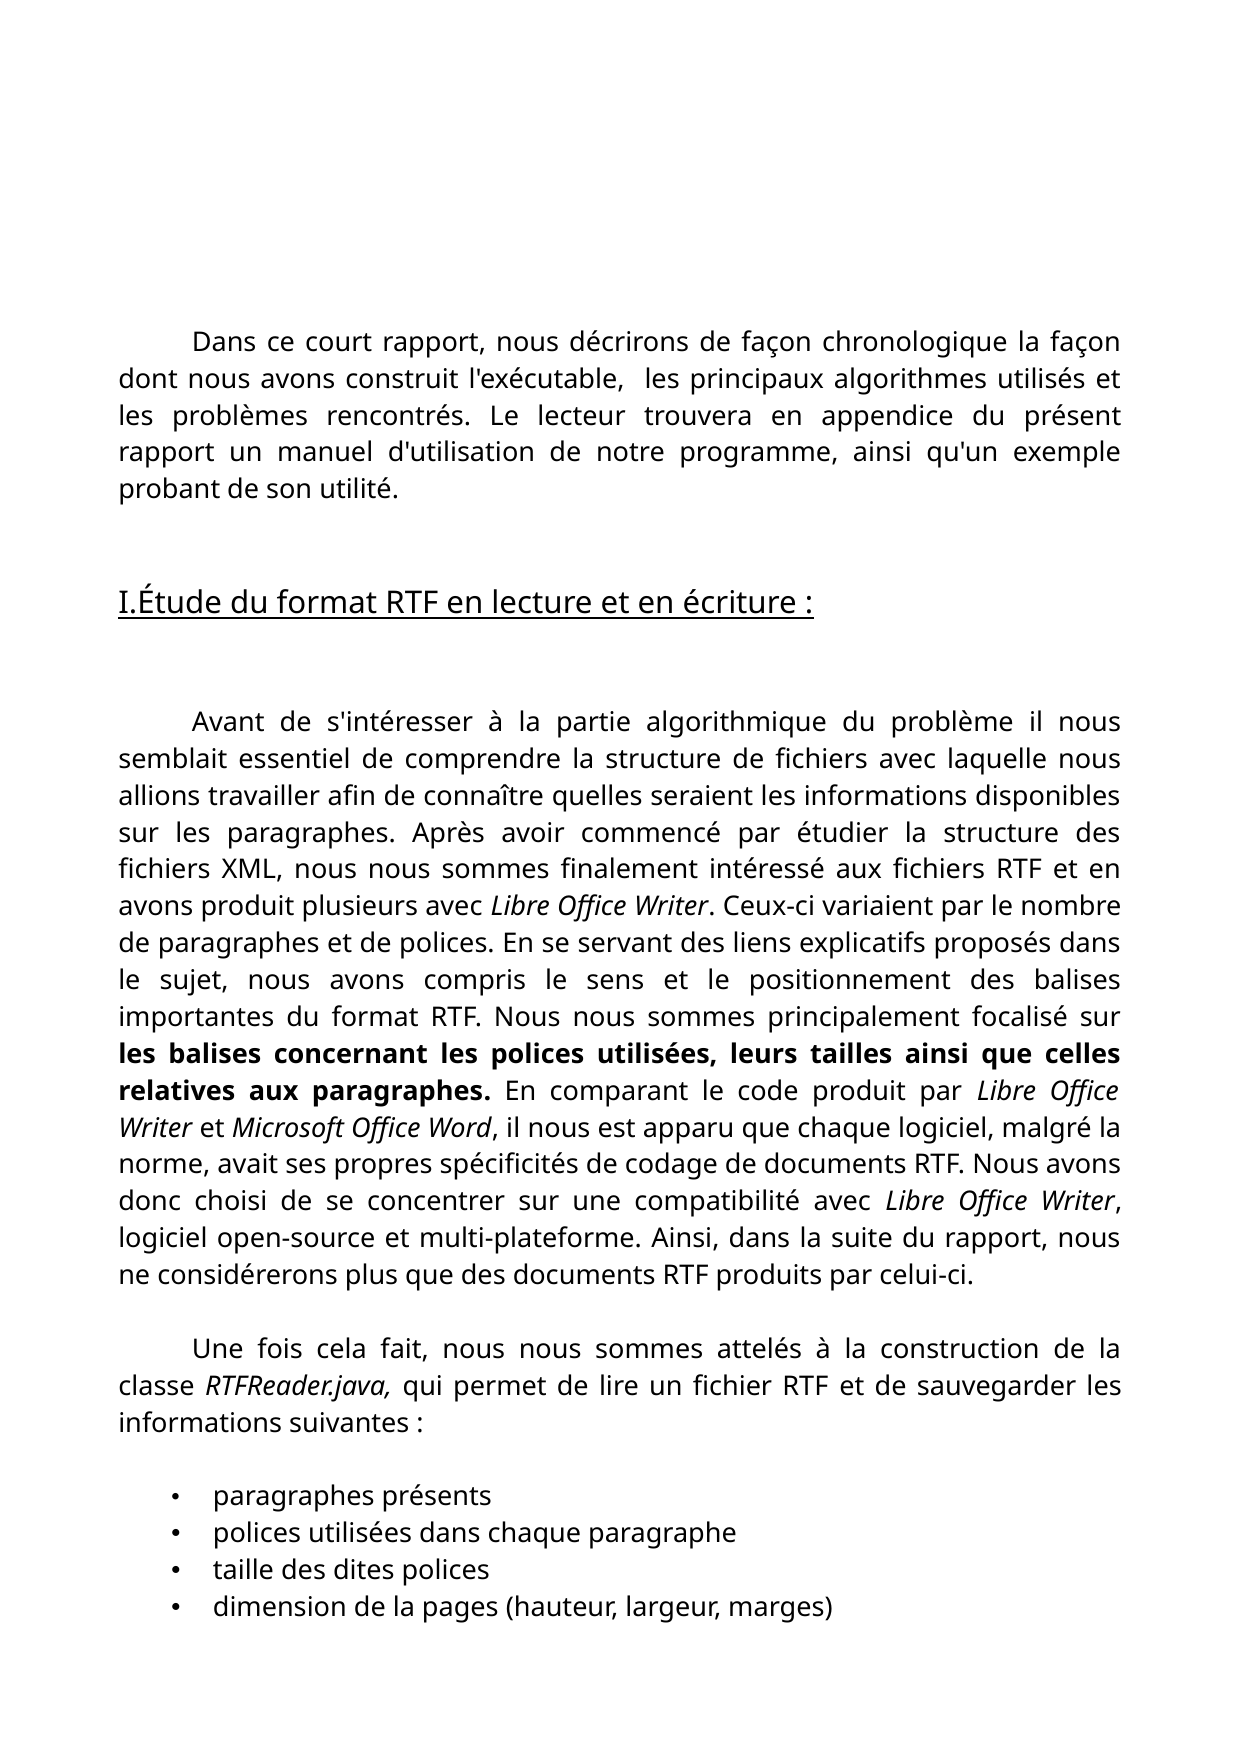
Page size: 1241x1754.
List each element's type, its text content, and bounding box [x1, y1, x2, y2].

text Avant de s'intéresser à la partie algorithmique du problème il nous semblait essentiel de comprendre la structure de fichiers avec laquelle nous allions travailler afin de connaître quelles seraient les informations disponibles sur les paragraphes. Après avoir commencé par étudier la structure des fichiers XML, nous nous sommes finalement intéressé aux fichiers RTF et en avons produit plusieurs avec Libre Office Writer. Ceux-ci variaient par le nombre de paragraphes et de polices. En se servant des liens explicatifs proposés dans le sujet, nous avons compris le sens et le positionnement des balises importantes du format RTF. Nous nous sommes principalement focalisé sur les balises concernant les polices utilisées, leurs tailles ainsi que celles relatives aux paragraphes. En comparant le code produit par Libre Office Writer et Microsoft Office Word, il nous est apparu que chaque logiciel, malgré la norme, avait ses propres spécificités de codage de documents RTF. Nous avons donc choisi de se concentrer sur une compatibilité avec Libre Office Writer, logiciel open-source et multi-plateforme. Ainsi, dans la suite du rapport, nous ne considérerons plus que des documents RTF produits par celui-ci. [118, 702, 1122, 1292]
text Dans ce court rapport, nous décrirons de façon chronologique la façon dont nous avons construit l'exécutable, les principaux algorithmes utilisés et les problèmes rencontrés. Le lecteur trouvera en appendice du présent rapport un manuel d'utilisation de notre programme, ainsi qu'un exemple probant de son utilité. [118, 322, 1122, 507]
list paragraphes présents [171, 1477, 1122, 1514]
list polices utilisées dans chaque paragraphe [171, 1514, 1122, 1551]
list dimension de la pages (hauteur, largeur, marges) [171, 1587, 1122, 1624]
text Une fois cela fait, nous nous sommes attelés à la construction de la classe RTFReader.java, qui permet de lire un fichier RTF et de sauvegarder les informations suivantes : [118, 1329, 1122, 1440]
text I.Étude du format RTF en lecture et en écriture : [118, 580, 1122, 623]
list taille des dites polices [171, 1551, 1122, 1587]
